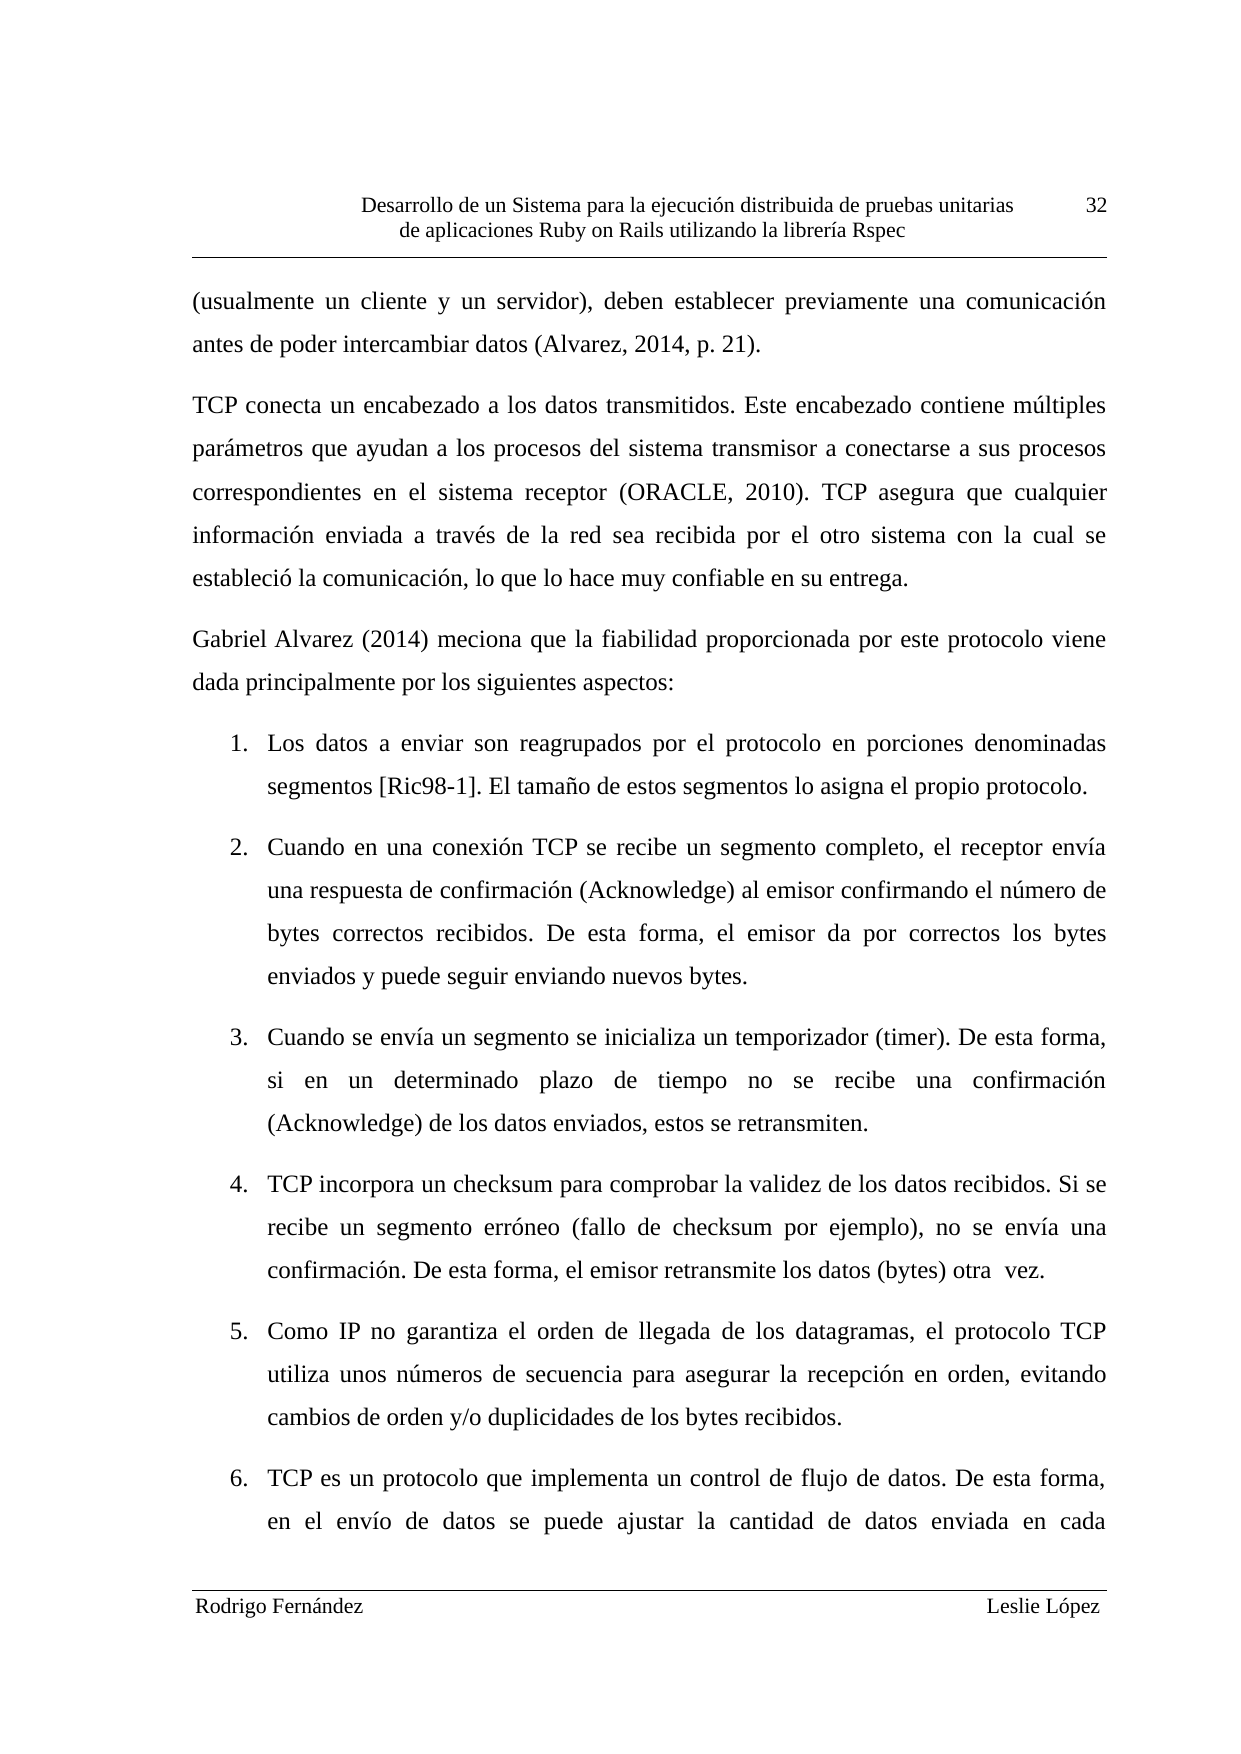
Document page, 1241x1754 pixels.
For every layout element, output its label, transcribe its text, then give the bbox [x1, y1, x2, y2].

list Como IP no garantiza el orden de llegada de los datagramas, el protocolo TCP utiliza unos números de secuencia para asegurar la recepción en orden, evitando cambios de orden y/o duplicidades de los bytes recibidos. [229, 1316, 1107, 1431]
list TCP es un protocolo que implementa un control de flujo de datos. De esta forma, en el envío de datos se puede ajustar la cantidad de datos enviada en cada [229, 1463, 1107, 1535]
text TCP conecta un encabezado a los datos transmitidos. Este encabezado contiene múltiples parámetros que ayudan a los procesos del sistema transmisor a conectarse a sus procesos correspondientes en el sistema receptor (ORACLE, 2010). TCP asegura que cualquier información enviada a través de la red sea recibida por el otro sistema con la cual se estableció la comunicación, lo que lo hace muy confiable en su entrega. [192, 390, 1107, 592]
list TCP incorpora un checksum para comprobar la validez de los datos recibidos. Si se recibe un segmento erróneo (fallo de checksum por ejemplo), no se envía una confirmación. De esta forma, el emisor retransmite los datos (bytes) otra vez. [229, 1169, 1107, 1284]
list Los datos a enviar son reagrupados por el protocolo en porciones denominadas segmentos [Ric98-1]. El tamaño de estos segmentos lo asigna el propio protocolo. [229, 728, 1107, 799]
text Gabriel Alvarez (2014)⁠ meciona que la fiabilidad proporcionada por este protocolo viene dada principalmente por los siguientes aspectos: [192, 624, 1107, 696]
text (usualmente un cliente y un servidor), deben establecer previamente una comunicación antes de poder intercambiar datos (Alvarez, 2014, p. 21). [192, 286, 1107, 358]
list Cuando en una conexión TCP se recibe un segmento completo, el receptor envía una respuesta de confirmación (Acknowledge) al emisor confirmando el número de bytes correctos recibidos. De esta forma, el emisor da por correctos los bytes enviados y puede seguir enviando nuevos bytes. [229, 832, 1107, 990]
list Cuando se envía un segmento se inicializa un temporizador (timer). De esta forma, si en un determinado plazo de tiempo no se recibe una confirmación (Acknowledge) de los datos enviados, estos se retransmiten. [229, 1022, 1107, 1137]
